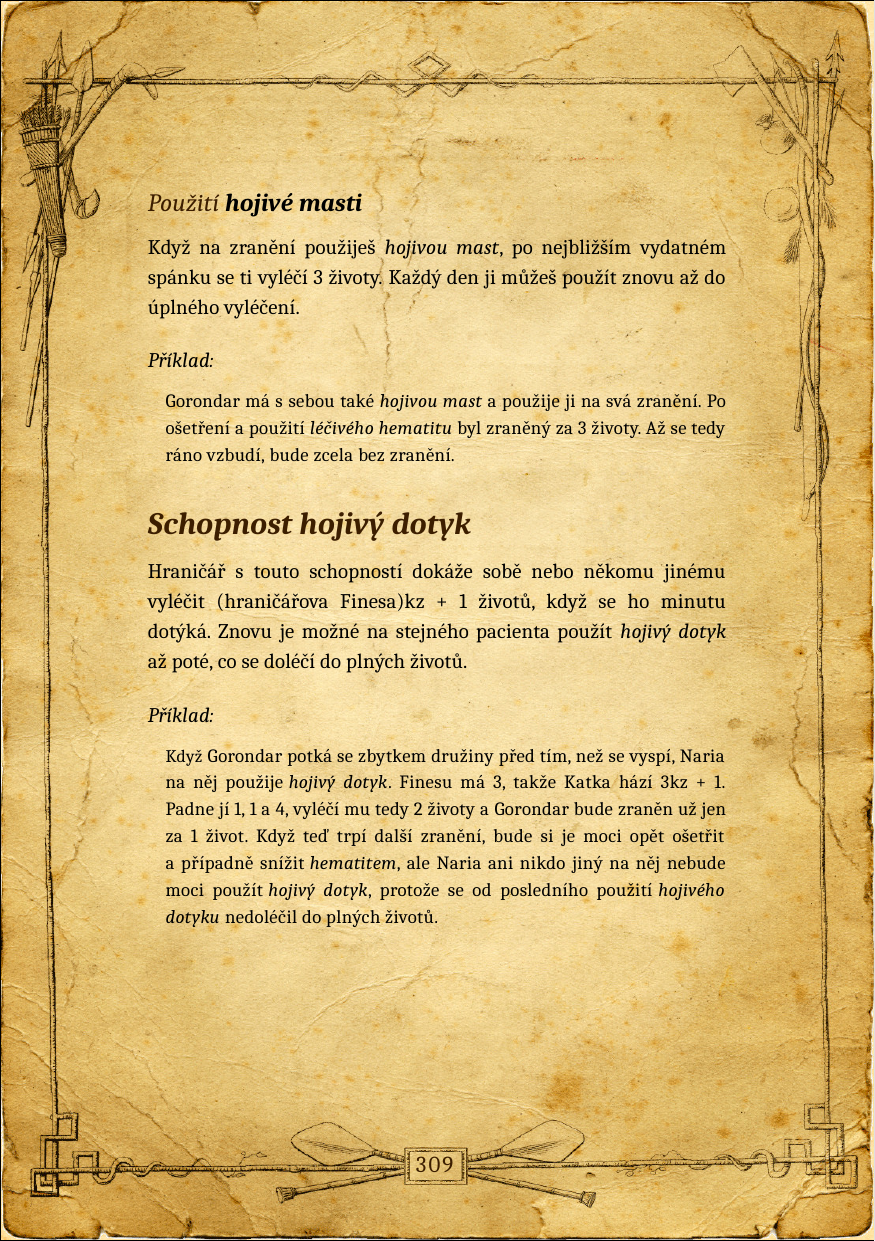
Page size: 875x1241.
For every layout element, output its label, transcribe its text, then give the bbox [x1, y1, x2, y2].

text Příklad: [148, 349, 726, 373]
text Když na zranění použiješ hojivou mast, po nejbližším vydatném spánku se ti vyléčí 3 životy. Každý den ji můžeš použít znovu až do úplného vyléčení. [148, 236, 726, 319]
text Gorondar má s⁠ sebou také hojivou mast a⁠ použije ji na svá zranění. Po ošetření a⁠ použití léčivého hematitu byl zraněný za 3 životy. Až se tedy ráno vzbudí, bude zcela bez zranění. [165, 391, 726, 466]
text Příklad: [148, 703, 726, 727]
subtitle Schopnost hojivý dotyk [148, 507, 726, 542]
picture [1, 1, 874, 1240]
text Když Gorondar potká se zbytkem družiny před tím, než se vyspí, Naria na něj použije hojivý dotyk. Finesu má 3, takže Katka hází 3kz + 1. Padne jí 1, 1 a⁠ 4, vyléčí mu tedy 2 životy a⁠ Gorondar bude zraněn už jen za 1 život. Když teď trpí další zranění, bude si je moci opět ošetřit a⁠ případně snížit hematitem, ale Naria ani nikdo jiný na něj nebude moci použít hojivý dotyk, protože se od posledního použití hojivého dotyku nedoléčil do plných životů. [165, 745, 726, 928]
subtitle Použití hojivé masti [148, 189, 726, 218]
text Hraničář s⁠ touto schopností dokáže sobě nebo někomu jinému vyléčit (hraničářova Finesa)kz + 1 životů, když se ho minutu dotýká. Znovu je možné na stejného pacienta použít hojivý dotyk až poté, co se doléčí do plných životů. [148, 560, 726, 674]
